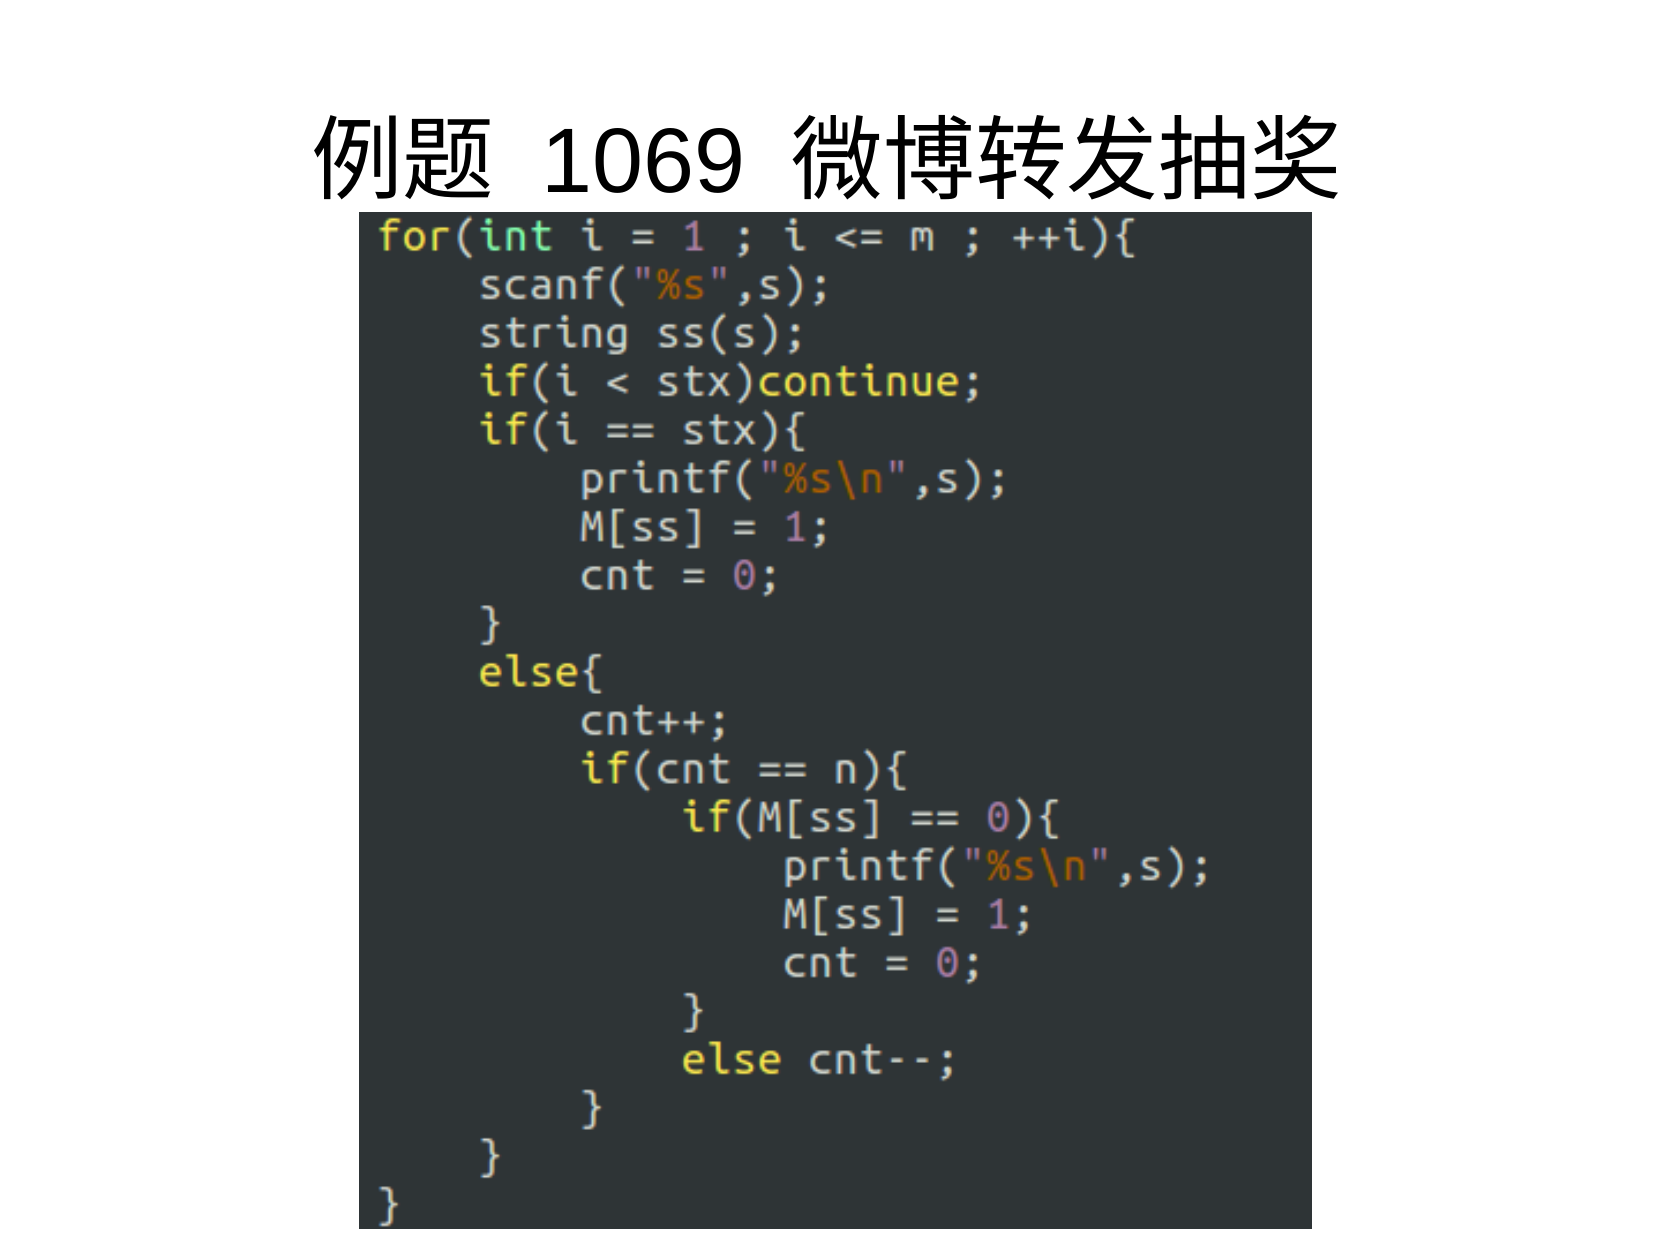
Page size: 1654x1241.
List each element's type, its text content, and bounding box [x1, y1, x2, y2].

title 例题 1069 微博转发抽奖 [82, 49, 1571, 257]
picture [359, 212, 1312, 1229]
